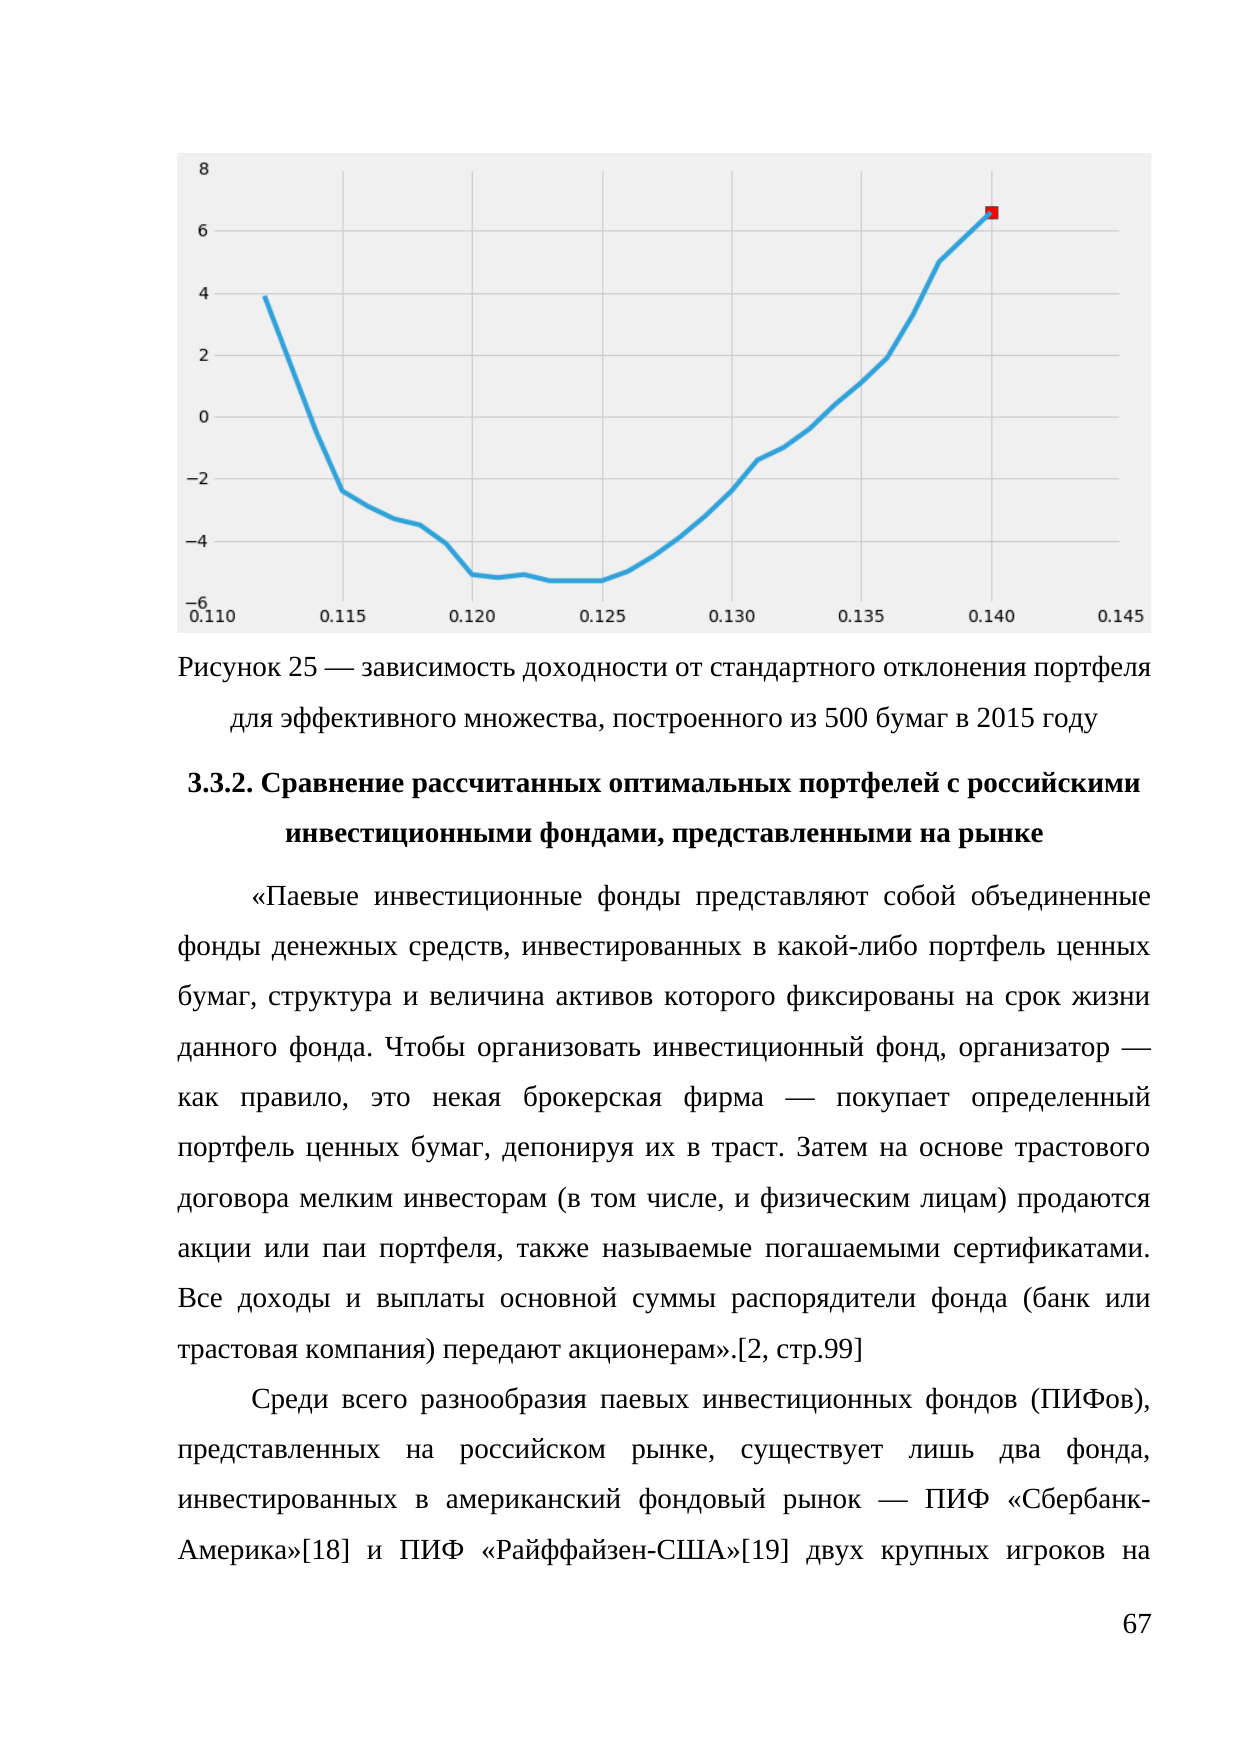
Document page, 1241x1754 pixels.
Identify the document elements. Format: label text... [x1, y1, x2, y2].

text Среди всего разнообразия паевых инвестиционных фондов (ПИФов), представленных на российском рынке, существует лишь два фонда, инвестированных в американский фондовый рынок — ПИФ «Сбербанк-Америка»[18] и ПИФ «Райффайзен-США»[19] двух крупных игроков на [177, 1381, 1152, 1566]
picture [177, 153, 1152, 633]
text Рисунок 25 — зависимость доходности от стандартного отклонения портфеля для эффективного множества, построенного из 500 бумаг в 2015 году [177, 633, 1152, 733]
subtitle 3.3.2. Сравнение рассчитанных оптимальных портфелей с российскими инвестиционными фондами, представленными на рынке [177, 765, 1152, 849]
text «Паевые инвестиционные фонды представляют собой объединенные фонды денежных средств, инвестированных в какой-либо портфель ценных бумаг, структура и величина активов которого фиксированы на срок жизни данного фонда. Чтобы организовать инвестиционный фонд, организатор — как правило, это некая брокерская фирма — покупает определенный портфель ценных бумаг, депонируя их в траст. Затем на основе трастового договора мелким инвесторам (в том числе, и физическим лицам) продаются акции или паи портфеля, также называемые погашаемыми сертификатами. Все доходы и выплаты основной суммы распорядители фонда (банк или трастовая компания) передают акционерам».[2, стр.99] [177, 878, 1152, 1364]
